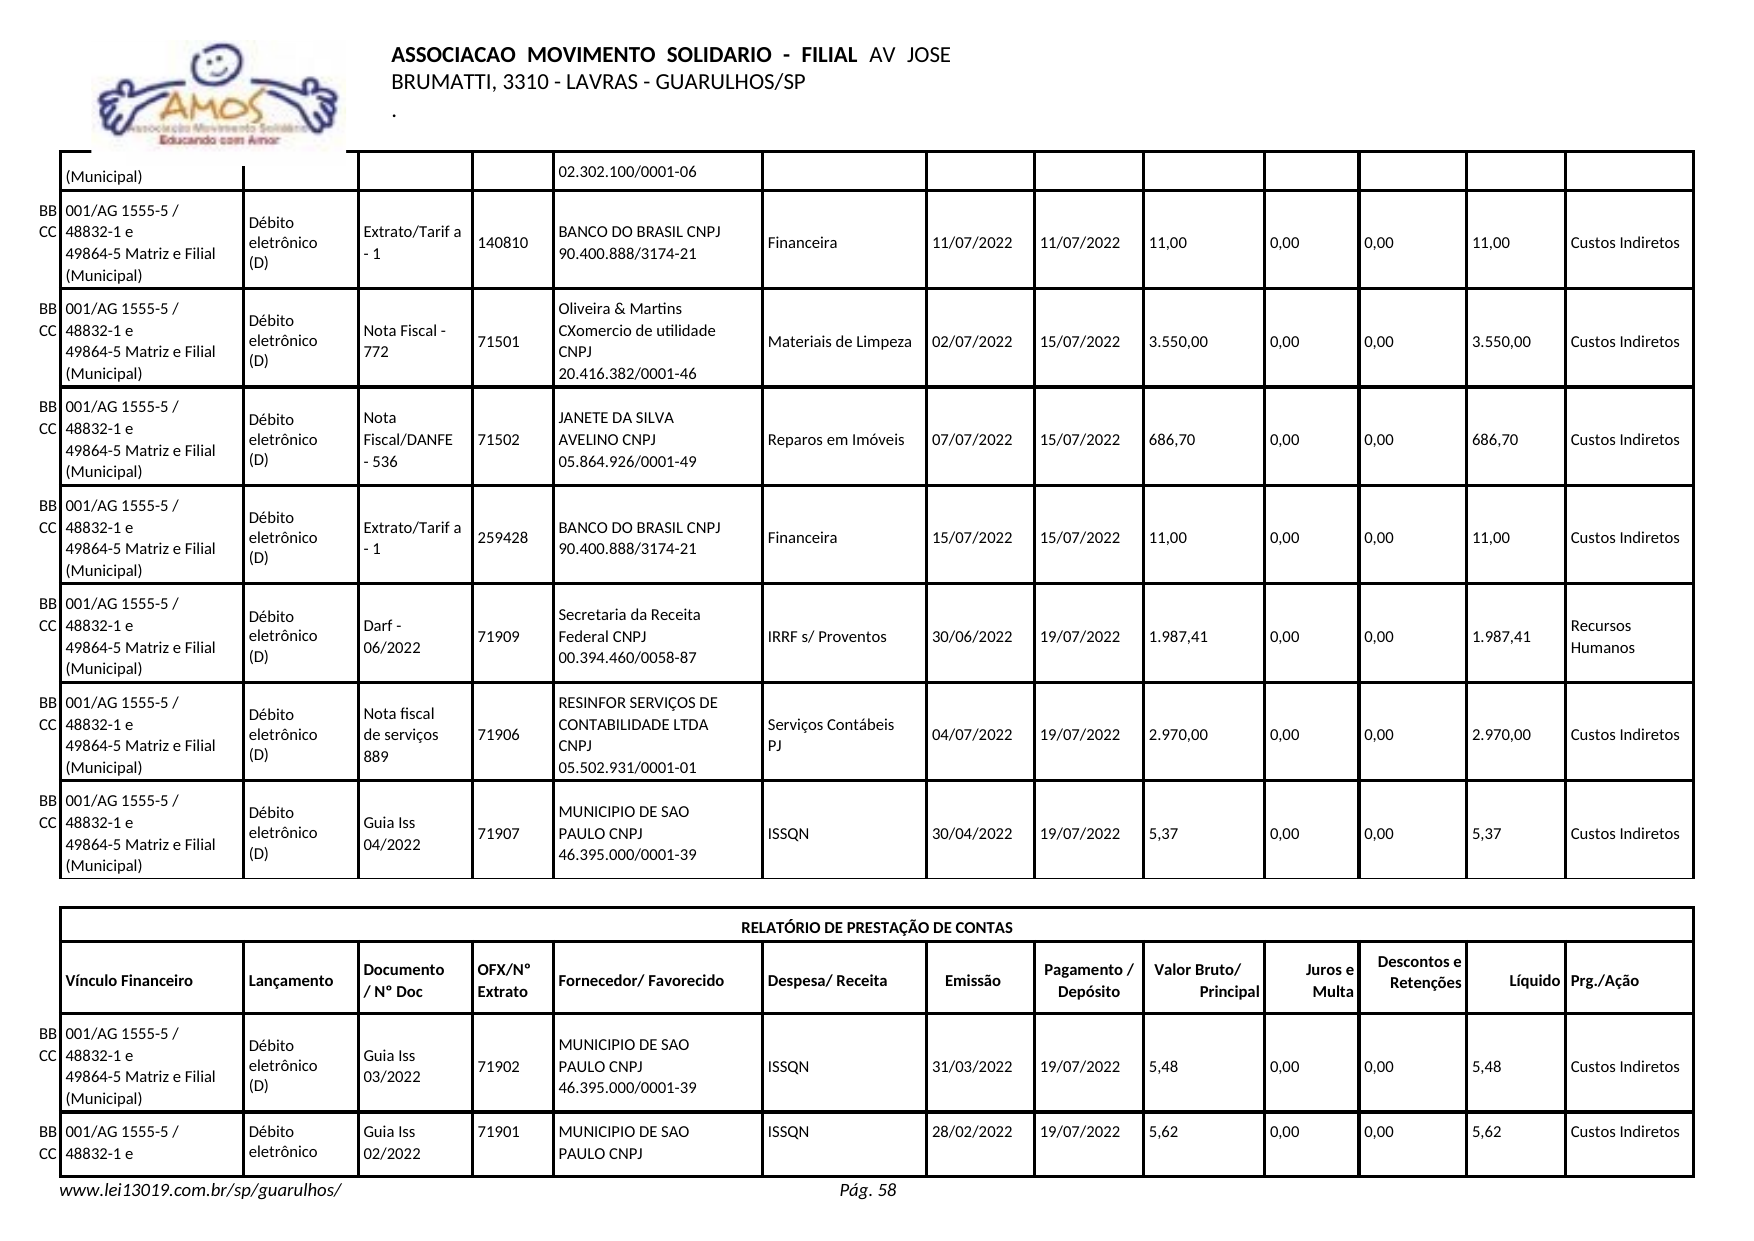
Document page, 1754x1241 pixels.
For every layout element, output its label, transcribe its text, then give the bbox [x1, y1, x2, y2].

table_cell [1266, 153, 1357, 188]
table_cell BANCO DO BRASIL CNPJ 90.400.888/3174-21 [555, 192, 761, 287]
table_cell Vínculo Financeiro [62, 943, 242, 1012]
table_cell Custos Indiretos [1567, 684, 1692, 779]
table_cell 001/AG 1555-5 / 48832-1 e [62, 1114, 242, 1175]
table_cell [1468, 153, 1564, 188]
table_cell 0,00 [1361, 487, 1465, 582]
table_cell 31/03/2022 [928, 1015, 1033, 1110]
table_cell 71902 [474, 1015, 552, 1110]
table_cell 5,62 [1145, 1114, 1263, 1175]
table_header RELATÓRIO DE PRESTAÇÃO DE CONTAS [62, 909, 1692, 940]
table_cell 5,37 [1145, 782, 1263, 877]
table_cell 0,00 [1266, 389, 1357, 484]
table_cell RESINFOR SERVIÇOS DE CONTABILIDADE LTDA CNPJ 05.502.931/0001-01 [555, 684, 761, 779]
table_cell Serviços Contábeis PJ [764, 684, 925, 779]
table_cell 3.550,00 [1468, 290, 1564, 385]
table_cell 71907 [474, 782, 552, 877]
table_cell JANETE DA SILVA AVELINO CNPJ 05.864.926/0001-49 [555, 389, 761, 484]
table_cell 11,00 [1468, 487, 1564, 582]
table_cell Débito eletrônico (D) [245, 782, 357, 877]
table_cell Débito eletrônico (D) [245, 290, 357, 385]
table_cell Débito eletrônico (D) [245, 192, 357, 287]
table_cell 001/AG 1555-5 / 48832-1 e 49864-5 Matriz e Filial (Municipal) [62, 782, 242, 877]
table_cell 0,00 [1361, 585, 1465, 681]
table_cell BANCO DO BRASIL CNPJ 90.400.888/3174-21 [555, 487, 761, 582]
table_cell 2.970,00 [1145, 684, 1263, 779]
table_cell ISSQN [764, 1015, 925, 1110]
table_cell Oliveira & Martins CXomercio de utilidade CNPJ 20.416.382/0001-46 [555, 290, 761, 385]
table_cell [1567, 153, 1692, 188]
table_cell 3.550,00 [1145, 290, 1263, 385]
table_cell 71901 [474, 1114, 552, 1175]
table_cell Darf - 06/2022 [360, 585, 471, 681]
table_cell (Municipal) [62, 153, 242, 188]
table_cell 5,62 [1468, 1114, 1564, 1175]
table_cell 11,00 [1145, 192, 1263, 287]
table_cell 19/07/2022 [1036, 782, 1142, 877]
table_cell Valor Bruto/ Principal [1145, 943, 1263, 1012]
table_cell 02/07/2022 [928, 290, 1033, 385]
table_cell Débito eletrônico (D) [245, 684, 357, 779]
table_cell 140810 [474, 192, 552, 287]
table_cell 15/07/2022 [928, 487, 1033, 582]
table_cell IRRF s/ Proventos [764, 585, 925, 681]
table_cell Guia Iss 03/2022 [360, 1015, 471, 1110]
table_cell 0,00 [1266, 1114, 1357, 1175]
table_cell Custos Indiretos [1567, 1015, 1692, 1110]
table_cell Custos Indiretos [1567, 389, 1692, 484]
table_cell 0,00 [1361, 389, 1465, 484]
table_cell 686,70 [1145, 389, 1263, 484]
table_cell 0,00 [1361, 684, 1465, 779]
table_cell MUNICIPIO DE SAO PAULO CNPJ 46.395.000/0001-39 [555, 782, 761, 877]
table_cell 001/AG 1555-5 / 48832-1 e 49864-5 Matriz e Filial (Municipal) [62, 585, 242, 681]
table_cell 07/07/2022 [928, 389, 1033, 484]
table_cell Custos Indiretos [1567, 1114, 1692, 1175]
table_cell 19/07/2022 [1036, 684, 1142, 779]
table_cell [474, 153, 552, 188]
table_cell Documento / Nº Doc [360, 943, 471, 1012]
table_cell Materiais de Limpeza [764, 290, 925, 385]
table_cell 15/07/2022 [1036, 389, 1142, 484]
table_cell Juros e Multa [1266, 943, 1357, 1012]
table_cell MUNICIPIO DE SAO PAULO CNPJ [555, 1114, 761, 1175]
table_cell 0,00 [1361, 290, 1465, 385]
table_cell [245, 153, 357, 188]
table_cell 5,48 [1468, 1015, 1564, 1110]
table_cell Nota Fiscal/DANFE - 536 [360, 389, 471, 484]
table_cell ISSQN [764, 1114, 925, 1175]
table_cell 15/07/2022 [1036, 487, 1142, 582]
table_cell Débito eletrônico (D) [245, 487, 357, 582]
table_cell Reparos em Imóveis [764, 389, 925, 484]
table_cell Custos Indiretos [1567, 782, 1692, 877]
table_cell 15/07/2022 [1036, 290, 1142, 385]
table_cell Lançamento [245, 943, 357, 1012]
table_cell 11/07/2022 [928, 192, 1033, 287]
table_cell Custos Indiretos [1567, 487, 1692, 582]
table_cell 0,00 [1266, 585, 1357, 681]
table_cell Descontos e Retenções [1361, 943, 1465, 1012]
table_cell 19/07/2022 [1036, 1114, 1142, 1175]
table_cell 001/AG 1555-5 / 48832-1 e 49864-5 Matriz e Filial (Municipal) [62, 192, 242, 287]
table_cell 19/07/2022 [1036, 585, 1142, 681]
table_cell [928, 153, 1033, 188]
table_cell Débito eletrônico (D) [245, 389, 357, 484]
table_cell Emissão [928, 943, 1033, 1012]
table_cell 0,00 [1266, 684, 1357, 779]
table_cell Custos Indiretos [1567, 290, 1692, 385]
table_cell 5,37 [1468, 782, 1564, 877]
table_cell Financeira [764, 487, 925, 582]
table_cell Extrato/Tarif a - 1 [360, 487, 471, 582]
table_cell 0,00 [1266, 192, 1357, 287]
table_cell 19/07/2022 [1036, 1015, 1142, 1110]
table_cell 2.970,00 [1468, 684, 1564, 779]
table_cell OFX/Nº Extrato [474, 943, 552, 1012]
table_cell 0,00 [1361, 192, 1465, 287]
table_cell Recursos Humanos [1567, 585, 1692, 681]
table_cell Despesa/ Receita [764, 943, 925, 1012]
table_cell Nota fiscal de serviços 889 [360, 684, 471, 779]
table_cell 1.987,41 [1145, 585, 1263, 681]
table_cell Fornecedor/ Favorecido [555, 943, 761, 1012]
table_cell 11/07/2022 [1036, 192, 1142, 287]
table_cell [1361, 153, 1465, 188]
table_cell Secretaria da Receita Federal CNPJ 00.394.460/0058-87 [555, 585, 761, 681]
table_cell 71906 [474, 684, 552, 779]
table_cell Extrato/Tarif a - 1 [360, 192, 471, 287]
table_cell 001/AG 1555-5 / 48832-1 e 49864-5 Matriz e Filial (Municipal) [62, 290, 242, 385]
table_cell 001/AG 1555-5 / 48832-1 e 49864-5 Matriz e Filial (Municipal) [62, 389, 242, 484]
table_cell 71501 [474, 290, 552, 385]
table_cell 001/AG 1555-5 / 48832-1 e 49864-5 Matriz e Filial (Municipal) [62, 684, 242, 779]
table_cell 001/AG 1555-5 / 48832-1 e 49864-5 Matriz e Filial (Municipal) [62, 1015, 242, 1110]
table_cell 0,00 [1361, 1015, 1465, 1110]
table_cell ISSQN [764, 782, 925, 877]
table_cell 11,00 [1145, 487, 1263, 582]
table_cell 71909 [474, 585, 552, 681]
table_cell Pagamento / Depósito [1036, 943, 1142, 1012]
table_cell 1.987,41 [1468, 585, 1564, 681]
table_cell 71502 [474, 389, 552, 484]
table_cell 259428 [474, 487, 552, 582]
table_cell 28/02/2022 [928, 1114, 1033, 1175]
table_cell 5,48 [1145, 1015, 1263, 1110]
table_cell 11,00 [1468, 192, 1564, 287]
table_cell 001/AG 1555-5 / 48832-1 e 49864-5 Matriz e Filial (Municipal) [62, 487, 242, 582]
table_cell [764, 153, 925, 188]
table_cell 30/04/2022 [928, 782, 1033, 877]
table_cell Financeira [764, 192, 925, 287]
table_cell 686,70 [1468, 389, 1564, 484]
table_cell Nota Fiscal - 772 [360, 290, 471, 385]
table_cell 02.302.100/0001-06 [555, 153, 761, 188]
table_cell 0,00 [1361, 1114, 1465, 1175]
table_cell Guia Iss 02/2022 [360, 1114, 471, 1175]
table_cell 0,00 [1266, 290, 1357, 385]
table_cell 04/07/2022 [928, 684, 1033, 779]
table_cell Débito eletrônico (D) [245, 585, 357, 681]
table_cell [1036, 153, 1142, 188]
table_cell [360, 153, 471, 188]
table_cell MUNICIPIO DE SAO PAULO CNPJ 46.395.000/0001-39 [555, 1015, 761, 1110]
table_cell 0,00 [1361, 782, 1465, 877]
table_cell Custos Indiretos [1567, 192, 1692, 287]
table_cell Guia Iss 04/2022 [360, 782, 471, 877]
table_cell 0,00 [1266, 487, 1357, 582]
table_cell 0,00 [1266, 782, 1357, 877]
table_cell Líquido [1468, 943, 1564, 1012]
table_cell Prg./Ação [1567, 943, 1692, 1012]
table_cell [1145, 153, 1263, 188]
table_cell 0,00 [1266, 1015, 1357, 1110]
table_cell Débito eletrônico (D) [245, 1015, 357, 1110]
table_cell Débito eletrônico [245, 1114, 357, 1175]
table_cell 30/06/2022 [928, 585, 1033, 681]
